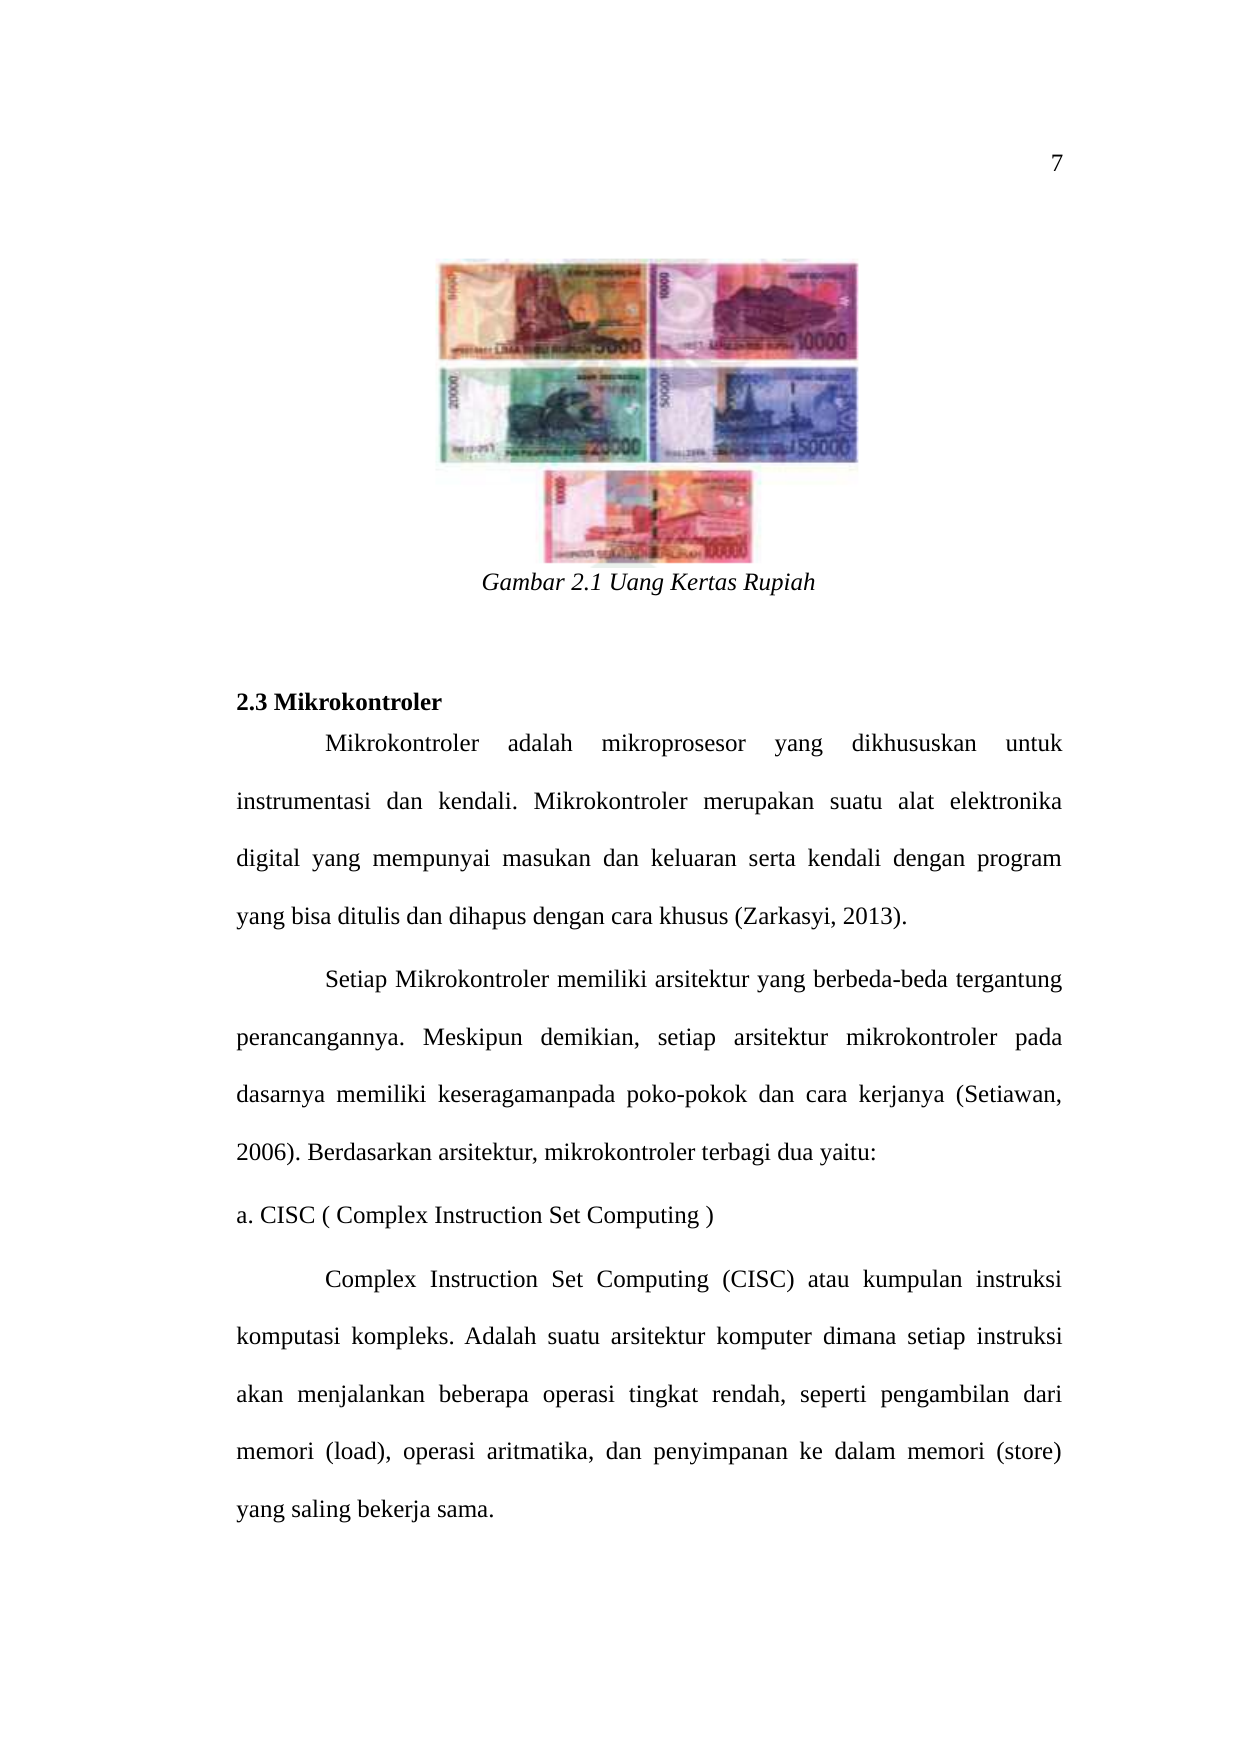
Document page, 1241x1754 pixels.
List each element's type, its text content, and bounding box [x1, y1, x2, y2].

picture [417, 248, 882, 568]
text Mikrokontroler adalah mikroprosesor yang dikhususkan untuk instrumentasi dan kendali. Mikrokontroler merupakan suatu alat elektronika digital yang mempunyai masukan dan keluaran serta kendali dengan program yang bisa ditulis dan dihapus dengan cara khusus (Zarkasyi, 2013). [236, 728, 1063, 930]
text Complex Instruction Set Computing (CISC) atau kumpulan instruksi komputasi kompleks. Adalah suatu arsitektur komputer dimana setiap instruksi akan menjalankan beberapa operasi tingkat rendah, seperti pengambilan dari memori (load), operasi aritmatika, dan penyimpanan ke dalam memori (store) yang saling bekerja sama. [236, 1264, 1063, 1522]
text Gambar 2.1 Uang Kertas Rupiah [418, 568, 882, 596]
subtitle Mikrokontroler [236, 687, 1063, 716]
text a. CISC ( Complex Instruction Set Computing ) [236, 1200, 1063, 1229]
text Setiap Mikrokontroler memiliki arsitektur yang berbeda-beda tergantung perancangannya. Meskipun demikian, setiap arsitektur mikrokontroler pada dasarnya memiliki keseragamanpada poko-pokok dan cara kerjanya (Setiawan, 2006). Berdasarkan arsitektur, mikrokontroler terbagi dua yaitu: [236, 964, 1063, 1166]
